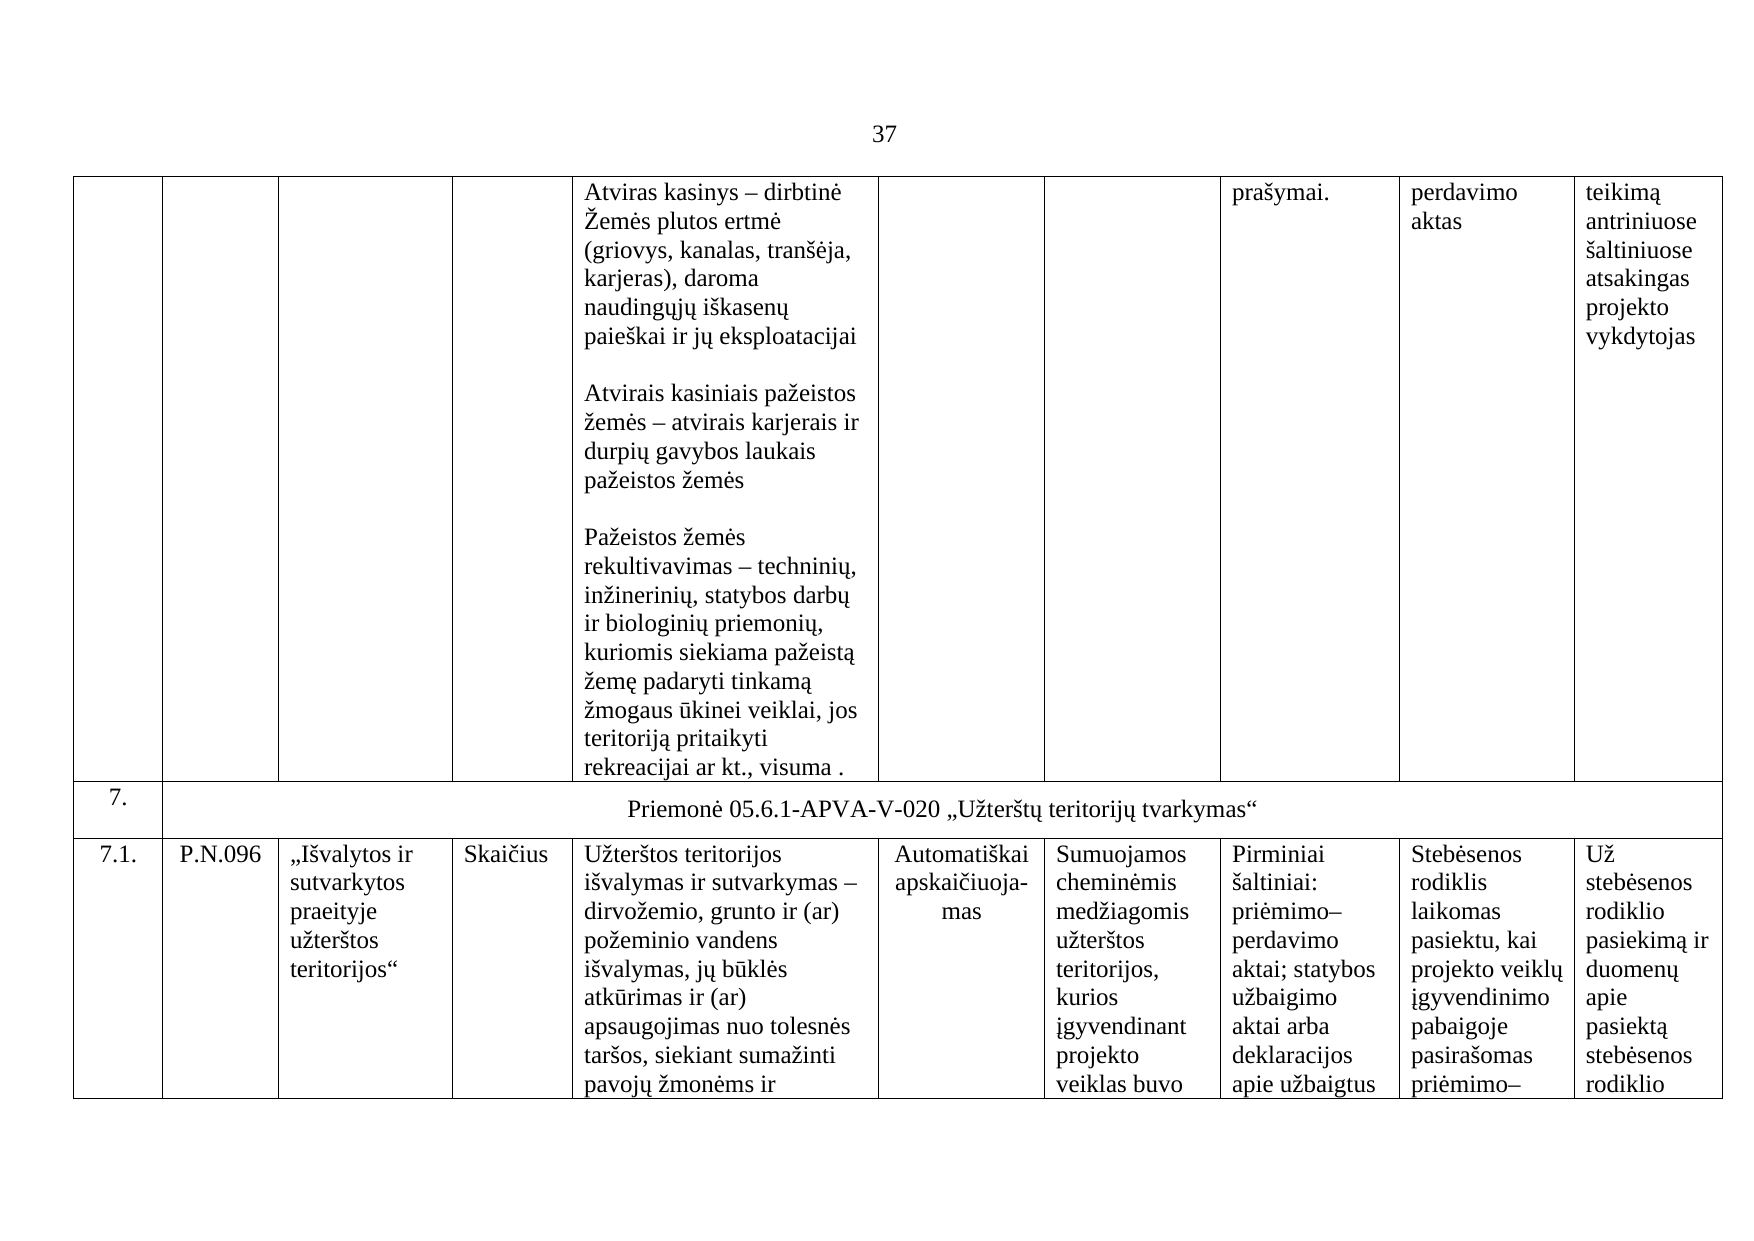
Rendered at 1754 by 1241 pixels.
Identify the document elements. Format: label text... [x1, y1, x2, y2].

table_cell „Išvalytos ir sutvarkytos praeityje užterštos teritorijos“ [279, 839, 452, 1097]
table_cell [453, 177, 572, 781]
table_cell Automatiškai apskaičiuoja-mas [879, 839, 1044, 1097]
table_cell [163, 177, 278, 781]
table_cell Pirminiai šaltiniai: priėmimo–perdavimo aktai; statybos užbaigimo aktai arba deklaracijos apie užbaigtus [1221, 839, 1399, 1097]
table_cell Sumuojamos cheminėmis medžiagomis užterštos teritorijos, kurios įgyvendinant projekto veiklas buvo [1045, 839, 1220, 1097]
table_cell [1045, 177, 1220, 781]
table_cell [74, 177, 162, 781]
table_cell [879, 177, 1044, 781]
table_cell perdavimo aktas [1400, 177, 1574, 781]
table_cell [279, 177, 452, 781]
table_cell prašymai. [1221, 177, 1399, 781]
table_cell P.N.096 [163, 839, 278, 1097]
table_cell [1723, 781, 1728, 838]
table_cell Už stebėsenos rodiklio pasiekimą ir duomenų apie pasiektą stebėsenos rodiklio [1575, 839, 1722, 1097]
table_cell teikimą antriniuose šaltiniuose atsakingas projekto vykdytojas [1575, 177, 1722, 781]
table_cell 7.1. [74, 839, 162, 1097]
table_cell Stebėsenos rodiklis laikomas pasiektu, kai projekto veiklų įgyvendinimo pabaigoje pasirašomas priėmimo– [1400, 839, 1574, 1097]
table_cell [1723, 176, 1728, 781]
table_cell Skaičius [453, 839, 572, 1097]
table_cell Atviras kasinys – dirbtinė Žemės plutos ertmė (griovys, kanalas, tranšėja, karjeras), daroma naudingųjų iškasenų paieškai ir jų eksploatacijai Atvirais kasiniais pažeistos žemės – atvirais karjerais ir durpių gavybos laukais pažeistos žemės Pažeistos žemės rekultivavimas – techninių, inžinerinių, statybos darbų ir biologinių priemonių, kuriomis siekiama pažeistą žemę padaryti tinkamą žmogaus ūkinei veiklai, jos teritoriją pritaikyti rekreacijai ar kt., visuma . [573, 177, 878, 781]
table_cell 7. [74, 782, 162, 838]
table_cell [1723, 838, 1728, 1097]
table_cell Priemonė 05.6.1-APVA-V-020 „Užterštų teritorijų tvarkymas“ [163, 782, 1722, 838]
table_cell Užterštos teritorijos išvalymas ir sutvarkymas – dirvožemio, grunto ir (ar) požeminio vandens išvalymas, jų būklės atkūrimas ir (ar) apsaugojimas nuo tolesnės taršos, siekiant sumažinti pavojų žmonėms ir [573, 839, 878, 1097]
